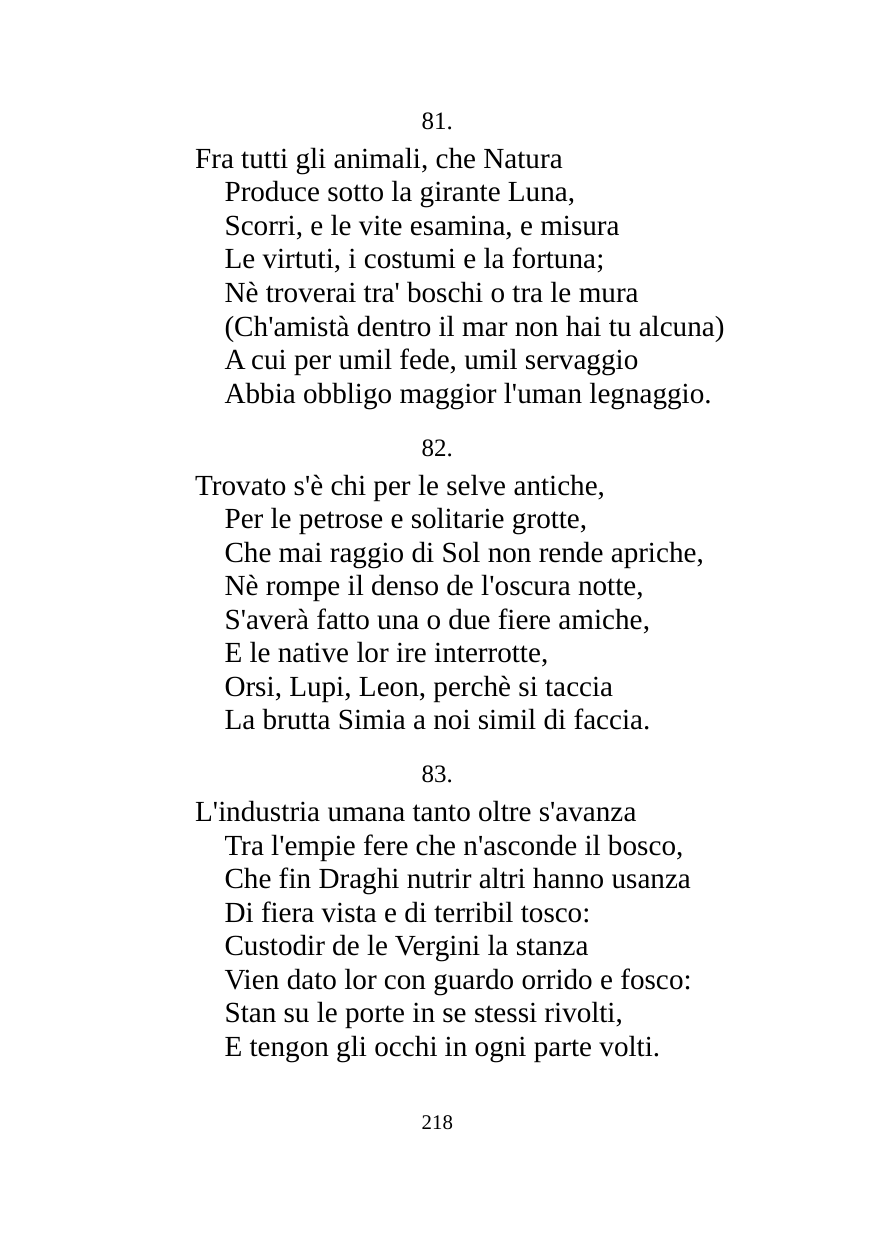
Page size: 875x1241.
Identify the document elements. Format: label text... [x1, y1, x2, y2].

text E le native lor ire interrotte, [224, 635, 768, 669]
text Di fiera vista e di terribil tosco: [224, 895, 768, 928]
text La brutta Simia a noi simil di faccia. [224, 702, 768, 736]
text E tengon gli occhi in ogni parte volti. [224, 1029, 768, 1063]
text Fra tutti gli animali, che Natura [195, 141, 768, 174]
text (Ch'amistà dentro il mar non hai tu alcuna) [224, 309, 768, 342]
text Nè troverai tra' boschi o tra le mura [224, 275, 768, 309]
text Che fin Draghi nutrir altri hanno usanza [224, 861, 768, 895]
text 81. [106, 106, 768, 135]
text Abbia obbligo maggior l'uman legnaggio. [224, 376, 768, 409]
text L'industria umana tanto oltre s'avanza [195, 794, 768, 828]
text Orsi, Lupi, Leon, perchè si taccia [224, 669, 768, 702]
text Per le petrose e solitarie grotte, [224, 501, 768, 535]
text Tra l'empie fere che n'asconde il bosco, [224, 828, 768, 861]
text 83. [106, 759, 768, 788]
text S'averà fatto una o due fiere amiche, [224, 602, 768, 635]
text A cui per umil fede, umil servaggio [224, 342, 768, 376]
text Produce sotto la girante Luna, [224, 174, 768, 208]
text Vien dato lor con guardo orrido e fosco: [224, 962, 768, 996]
text Scorri, e le vite esamina, e misura [224, 208, 768, 242]
text Che mai raggio di Sol non rende apriche, [224, 535, 768, 568]
text Trovato s'è chi per le selve antiche, [195, 468, 768, 501]
text Le virtuti, i costumi e la fortuna; [224, 242, 768, 275]
text 82. [106, 433, 768, 462]
text Custodir de le Vergini la stanza [224, 928, 768, 962]
text Nè rompe il denso de l'oscura notte, [224, 568, 768, 602]
text Stan su le porte in se stessi rivolti, [224, 996, 768, 1029]
